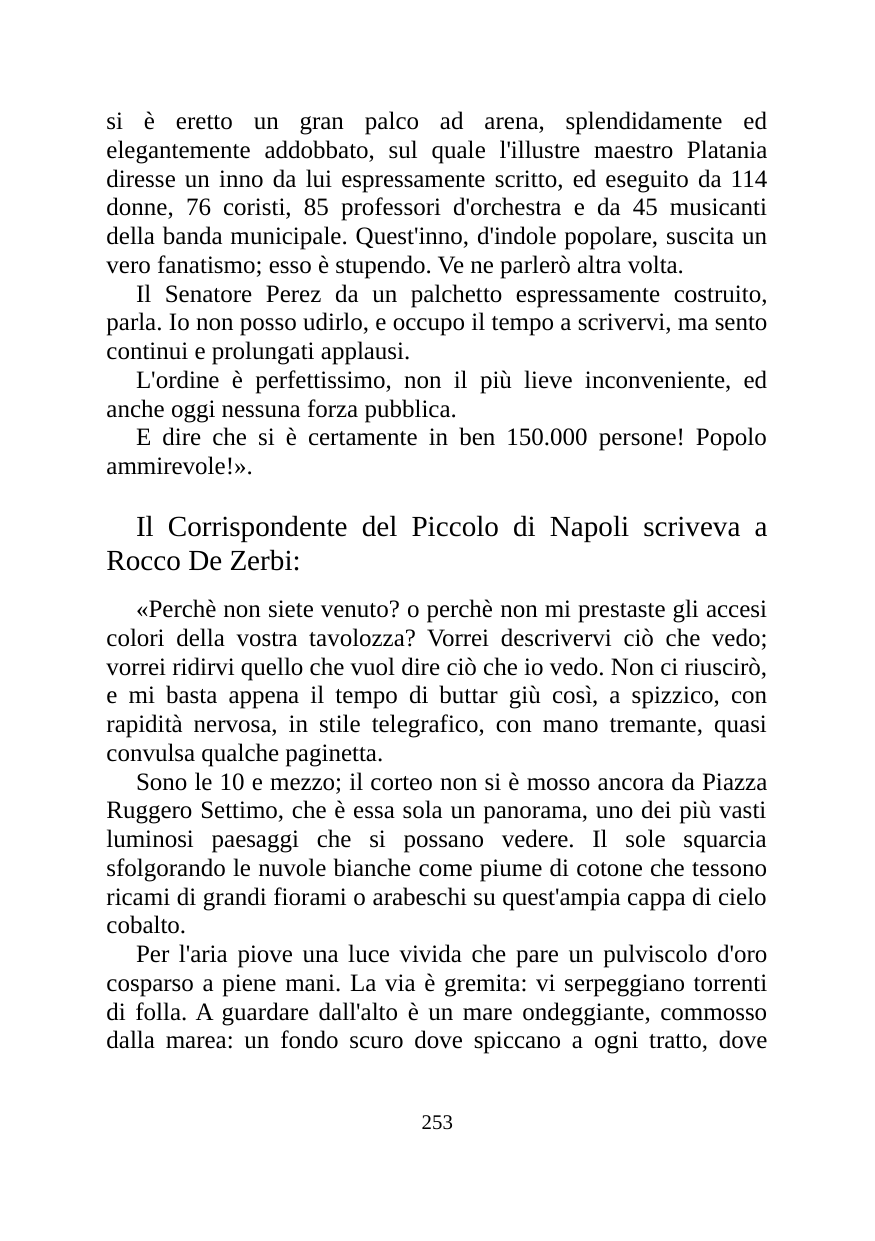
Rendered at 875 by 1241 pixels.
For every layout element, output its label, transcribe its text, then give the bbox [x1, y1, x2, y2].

text Sono le 10 e mezzo; il corteo non si è mosso ancora da Piazza Ruggero Settimo, che è essa sola un panorama, uno dei più vasti luminosi paesaggi che si possano vedere. Il sole squarcia sfolgorando le nuvole bianche come piume di cotone che tessono ricami di grandi fiorami o arabeschi su quest'ampia cappa di cielo cobalto. [106, 767, 768, 939]
text E dire che si è certamente in ben 150.000 persone! Popolo ammirevole!». [106, 422, 768, 480]
text «Perchè non siete venuto? o perchè non mi prestaste gli accesi colori della vostra tavolozza? Vorrei descrivervi ciò che vedo; vorrei ridirvi quello che vuol dire ciò che io vedo. Non ci riuscirò, e mi basta appena il tempo di buttar giù così, a spizzico, con rapidità nervosa, in stile telegrafico, con mano tremante, quasi convulsa qualche paginetta. [106, 594, 768, 767]
text Il Senatore Perez da un palchetto espressamente costruito, parla. Io non posso udirlo, e occupo il tempo a scrivervi, ma sento continui e prolungati applausi. [106, 279, 768, 365]
text si è eretto un gran palco ad arena, splendidamente ed elegantemente addobbato, sul quale l'illustre maestro Platania diresse un inno da lui espressamente scritto, ed eseguito da 114 donne, 76 coristi, 85 professori d'orchestra e da 45 musicanti della banda municipale. Quest'inno, d'indole popolare, suscita un vero fanatismo; esso è stupendo. Ve ne parlerò altra volta. [106, 106, 768, 279]
text Il Corrispondente del Piccolo di Napoli scriveva a Rocco De Zerbi: [106, 509, 768, 577]
text L'ordine è perfettissimo, non il più lieve inconveniente, ed anche oggi nessuna forza pubblica. [106, 365, 768, 422]
text Per l'aria piove una luce vivida che pare un pulviscolo d'oro cosparso a piene mani. La via è gremita: vi serpeggiano torrenti di folla. A guardare dall'alto è un mare ondeggiante, commosso dalla marea: un fondo scuro dove spiccano a ogni tratto, dove [106, 939, 768, 1054]
